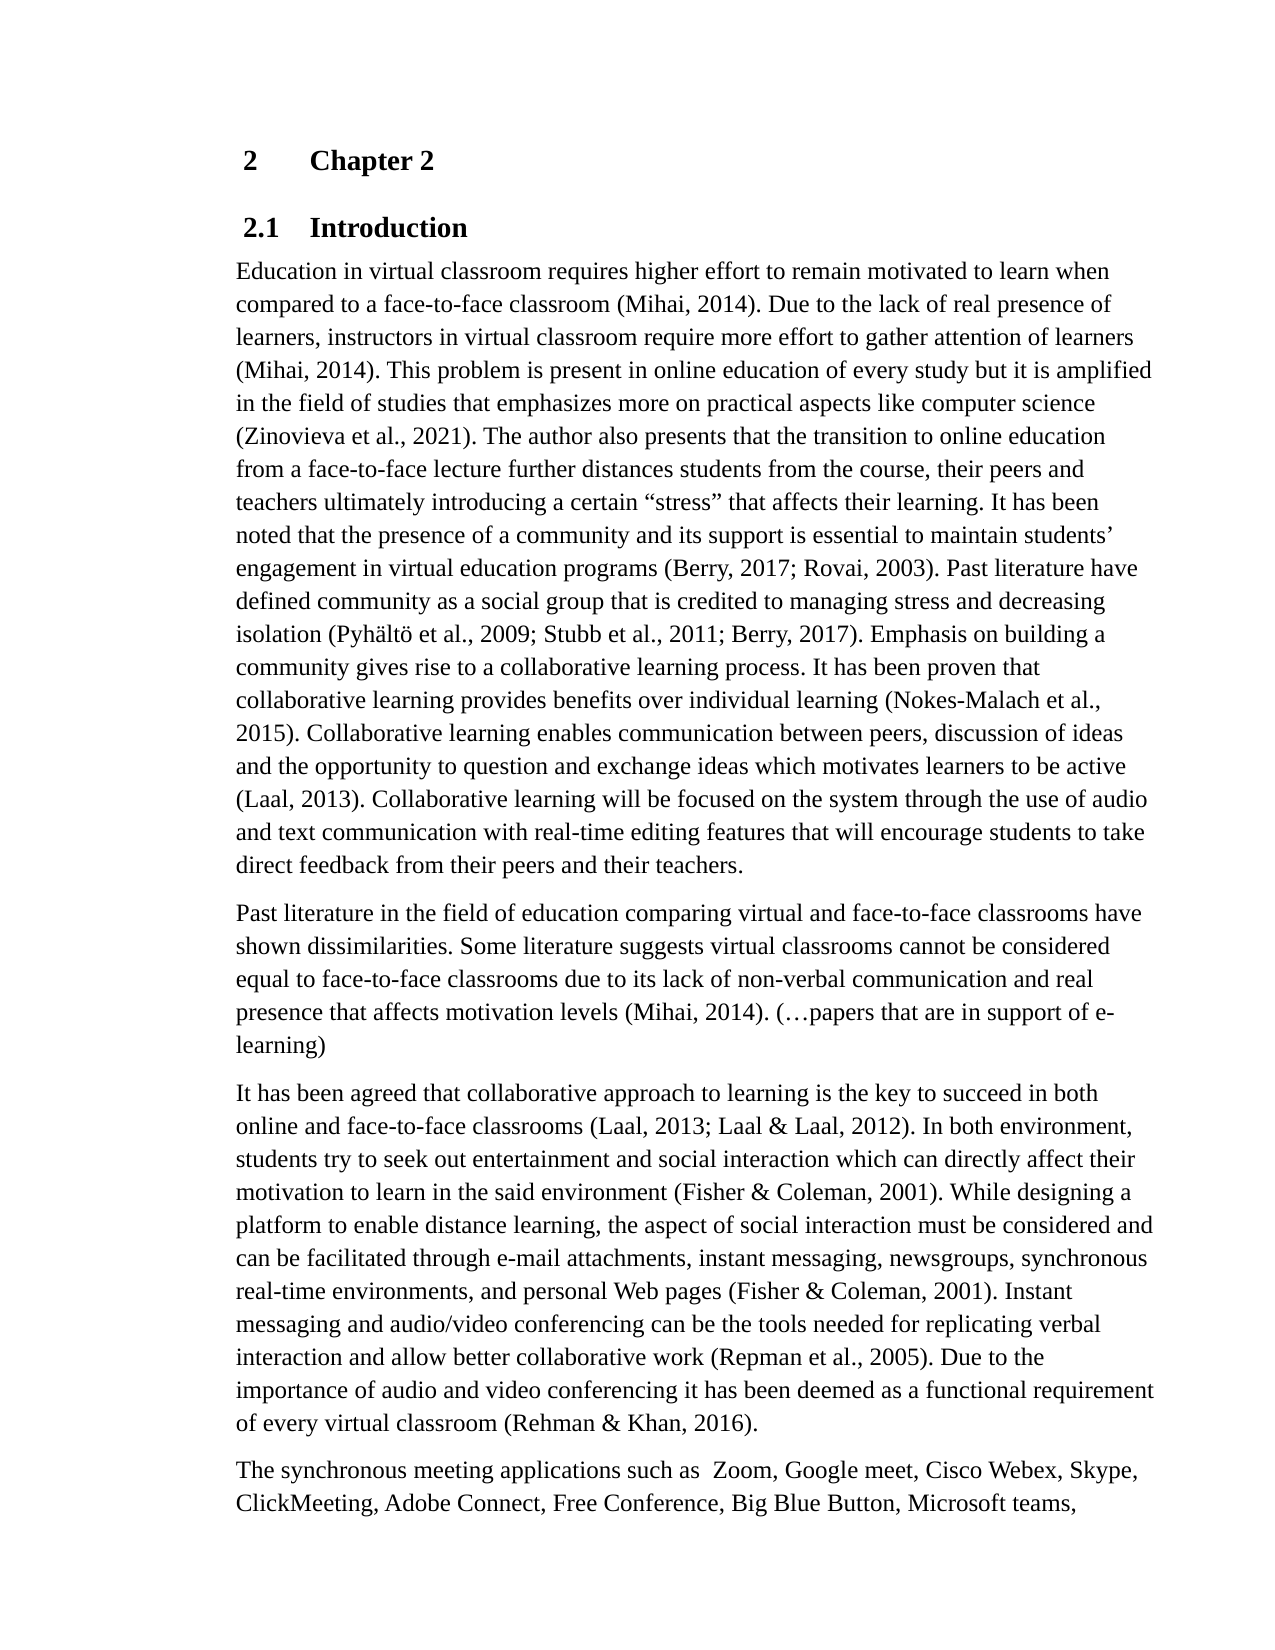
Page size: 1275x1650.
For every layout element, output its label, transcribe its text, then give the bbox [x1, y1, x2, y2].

text It has been agreed that collaborative approach to learning is the key to succeed in both online and face-to-face classrooms (Laal, 2013; Laal & Laal, 2012). In both environment, students try to seek out entertainment and social interaction which can directly affect their motivation to learn in the said environment (Fisher & Coleman, 2001). While designing a platform to enable distance learning, the aspect of social interaction must be considered and can be facilitated through e-mail attachments, instant messaging, newsgroups, synchronous real-time environments, and personal Web pages (Fisher & Coleman, 2001). Instant messaging and audio/video conferencing can be the tools needed for replicating verbal interaction and allow better collaborative work (Repman et al., 2005). Due to the importance of audio and video conferencing it has been deemed as a functional requirement of every virtual classroom (Rehman & Khan, 2016). [236, 1078, 1157, 1437]
text Past literature in the field of education comparing virtual and face-to-face classrooms have shown dissimilarities. Some literature suggests virtual classrooms cannot be considered equal to face-to-face classrooms due to its lack of non-verbal communication and real presence that affects motivation levels (Mihai, 2014). (…papers that are in support of e-learning) [236, 898, 1157, 1059]
subtitle Introduction [236, 210, 1157, 243]
subtitle Chapter 2 [236, 143, 1157, 177]
text The synchronous meeting applications such as Zoom, Google meet, Cisco Webex, Skype, ClickMeeting, Adobe Connect, Free Conference, Big Blue Button, Microsoft teams, [236, 1456, 1157, 1517]
text Education in virtual classroom requires higher effort to remain motivated to learn when compared to a face-to-face classroom (Mihai, 2014). Due to the lack of real presence of learners, instructors in virtual classroom require more effort to gather attention of learners (Mihai, 2014). This problem is present in online education of every study but it is amplified in the field of studies that emphasizes more on practical aspects like computer science (Zinovieva et al., 2021). The author also presents that the transition to online education from a face-to-face lecture further distances students from the course, their peers and teachers ultimately introducing a certain “stress” that affects their learning. It has been noted that the presence of a community and its support is essential to maintain students’ engagement in virtual education programs (Berry, 2017; Rovai, 2003). Past literature have defined community as a social group that is credited to managing stress and decreasing isolation (Pyhältö et al., 2009; Stubb et al., 2011; Berry, 2017). Emphasis on building a community gives rise to a collaborative learning process. It has been proven that collaborative learning provides benefits over individual learning (Nokes-Malach et al., 2015). Collaborative learning enables communication between peers, discussion of ideas and the opportunity to question and exchange ideas which motivates learners to be active (Laal, 2013). Collaborative learning will be focused on the system through the use of audio and text communication with real-time editing features that will encourage students to take direct feedback from their peers and their teachers. [236, 256, 1157, 879]
